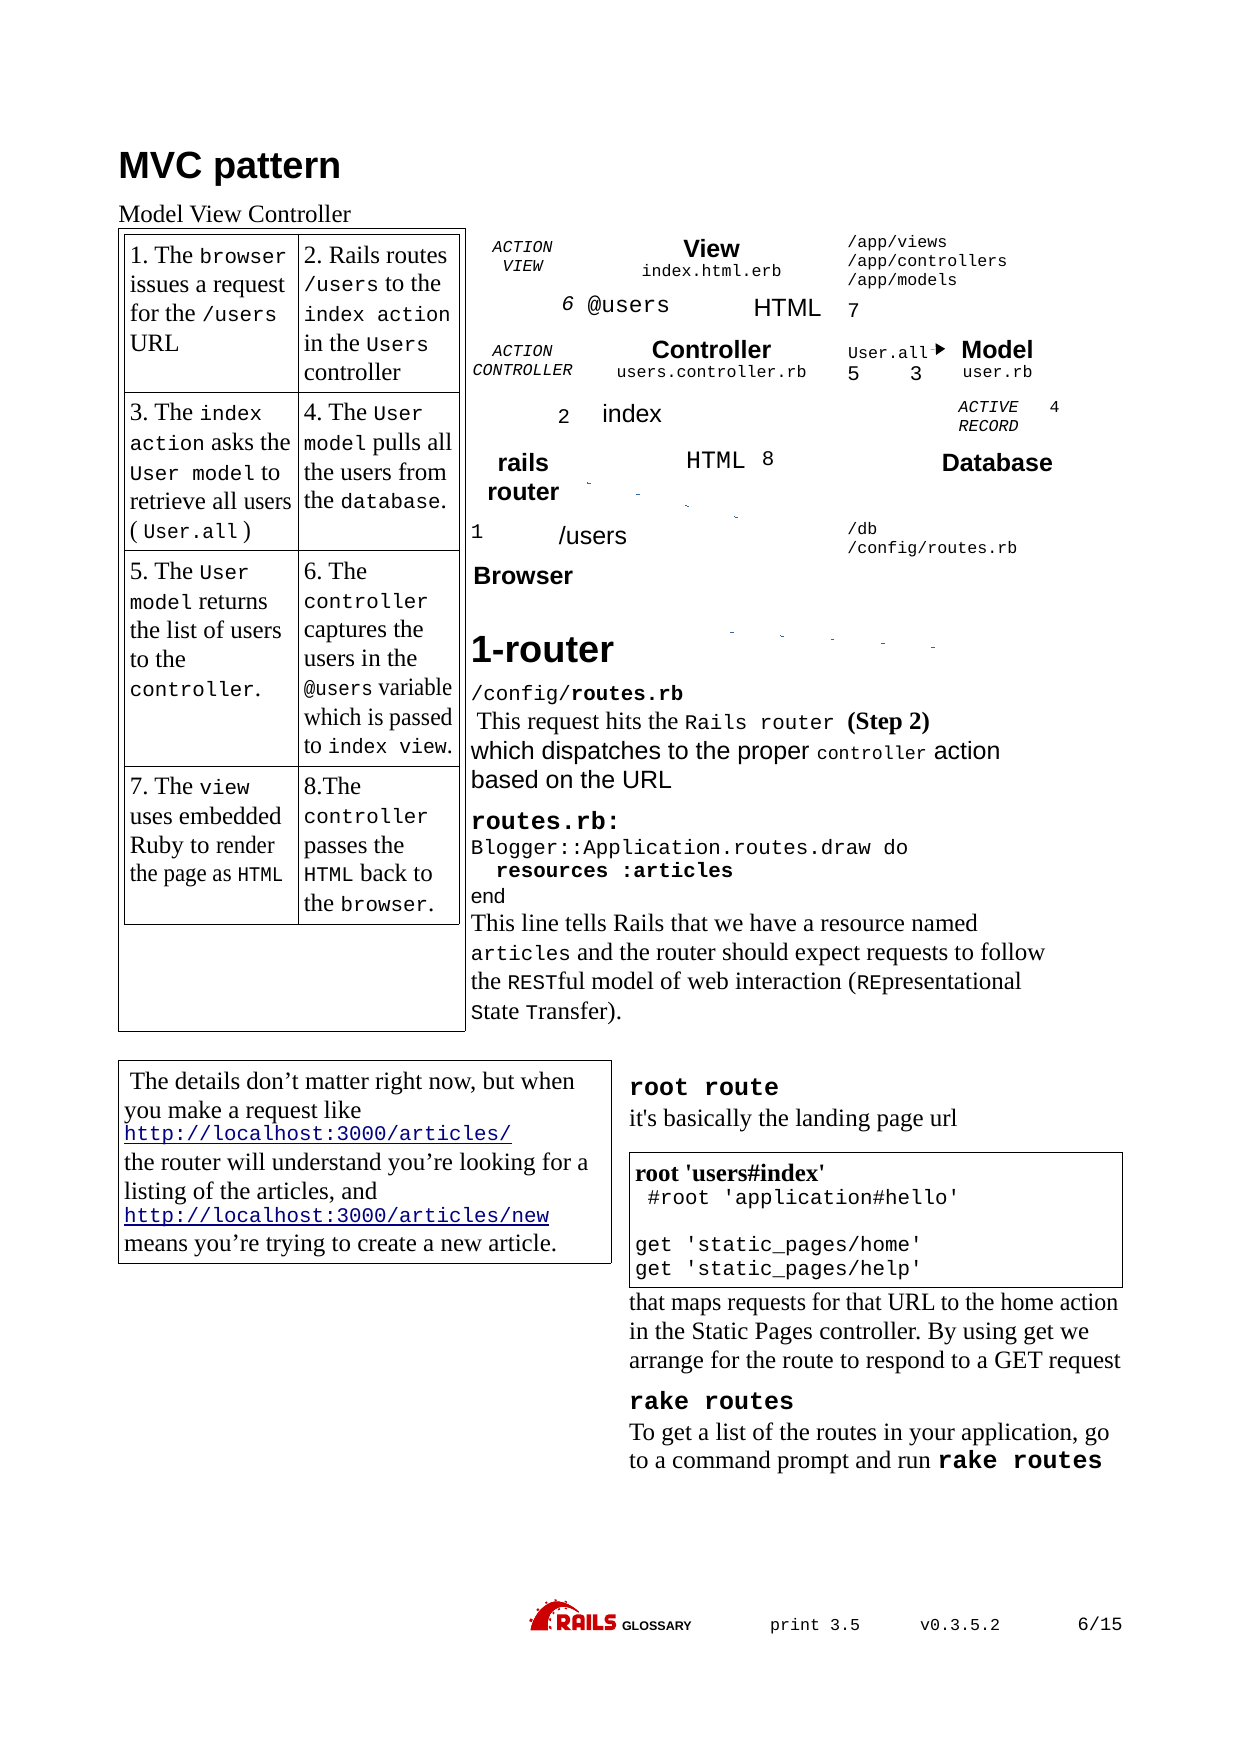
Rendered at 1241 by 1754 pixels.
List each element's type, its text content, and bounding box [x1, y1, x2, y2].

table_cell 4 [1044, 393, 1060, 442]
table_cell [676, 393, 733, 442]
text Model View Controller [118, 199, 1122, 228]
table_cell [733, 555, 756, 596]
table_cell 6 [466, 287, 581, 329]
table_cell [634, 442, 676, 515]
subtitle MVC pattern [118, 143, 611, 187]
table_cell Database [935, 442, 1060, 515]
table_header 1. The browser issues a request for the /users URL [125, 235, 298, 392]
table_cell 6. The controller captures the users in the @users variable which is passed to index view. [299, 551, 459, 766]
subtitle rake routes [629, 1388, 1122, 1417]
table_cell 8.The controller passes the HTML back to the browser. [299, 767, 459, 923]
table_cell [676, 515, 733, 555]
table_header View index.html.erb [581, 228, 841, 287]
table_cell [581, 442, 634, 515]
table_cell User.all 5 3 [841, 329, 934, 393]
table_cell /users [552, 515, 634, 555]
table_header The details don’t matter right now, but when you make a request like http://localhost:3000/articles/ the router will understand you’re looking for a listing of the articles, and http://localhost:3000/articles/new means you’re trying to create a new article. [119, 1061, 611, 1263]
table_header ACTION VIEW [466, 228, 581, 287]
table_header /app/views /app/controllers /app/models 7 [841, 228, 1060, 329]
table_cell 3. The index action asks the User model to retrieve all users ( User.all ) [125, 393, 298, 550]
text it's basically the landing page url [629, 1103, 1122, 1132]
table_cell Browser [466, 555, 581, 596]
table_header root 'users#index' #root 'application#hello' get 'static_pages/home' get 'static_pages/help' [630, 1153, 1122, 1287]
table_cell Controller users.controller.rb [581, 329, 841, 393]
table_cell rails router [466, 442, 581, 515]
table_cell [634, 555, 676, 596]
table_cell HTML [676, 442, 756, 515]
table_cell @users [581, 287, 676, 329]
table_cell ACTIVE RECORD [935, 393, 1044, 442]
table_cell [733, 515, 756, 555]
text To get a list of the routes in your application, go to a command prompt and run rake routes [629, 1417, 1122, 1476]
table_cell [581, 555, 634, 596]
table_cell [733, 393, 756, 442]
table_cell [676, 555, 733, 596]
table_cell index [581, 393, 676, 442]
table_cell [676, 287, 733, 329]
table_cell 1-router /config/routes.rb This request hits the Rails router (Step 2) which dispatches to the proper controller action based on the URL routes.rb: Blogger::Application.routes.draw do resources :articles end This line tells Rails that we have a resource named articles and the router should expect requests to follow the RESTful model of web interaction (REpresentational State Transfer). [466, 596, 1060, 1031]
table_cell 5. The User model returns the list of users to the controller. [125, 551, 298, 766]
table_cell /db /config/routes.rb [841, 515, 1060, 596]
table_header 2. Rails routes /users to the index action in the Users controller [299, 235, 459, 392]
table_cell [756, 515, 841, 555]
table_cell 2 [552, 393, 581, 442]
text that maps requests for that URL to the home action in the Static Pages controller. By using get we arrange for the route to respond to a GET request [629, 1288, 1122, 1373]
table_header [119, 229, 465, 1031]
table_cell [466, 393, 552, 442]
table_cell HTML [733, 287, 841, 329]
table_cell [634, 515, 676, 555]
table_cell [756, 393, 934, 442]
table_cell 7. The view uses embedded Ruby to render the page as HTML [125, 767, 298, 923]
subtitle root route [629, 1075, 1122, 1103]
table_cell Model user.rb [935, 329, 1060, 393]
table_cell 4. The User model pulls all the users from the database. [299, 393, 459, 550]
table_cell 8 [756, 442, 934, 515]
table_cell [756, 555, 841, 596]
table_cell 1 [466, 515, 552, 555]
table_cell ACTION CONTROLLER [466, 329, 581, 393]
